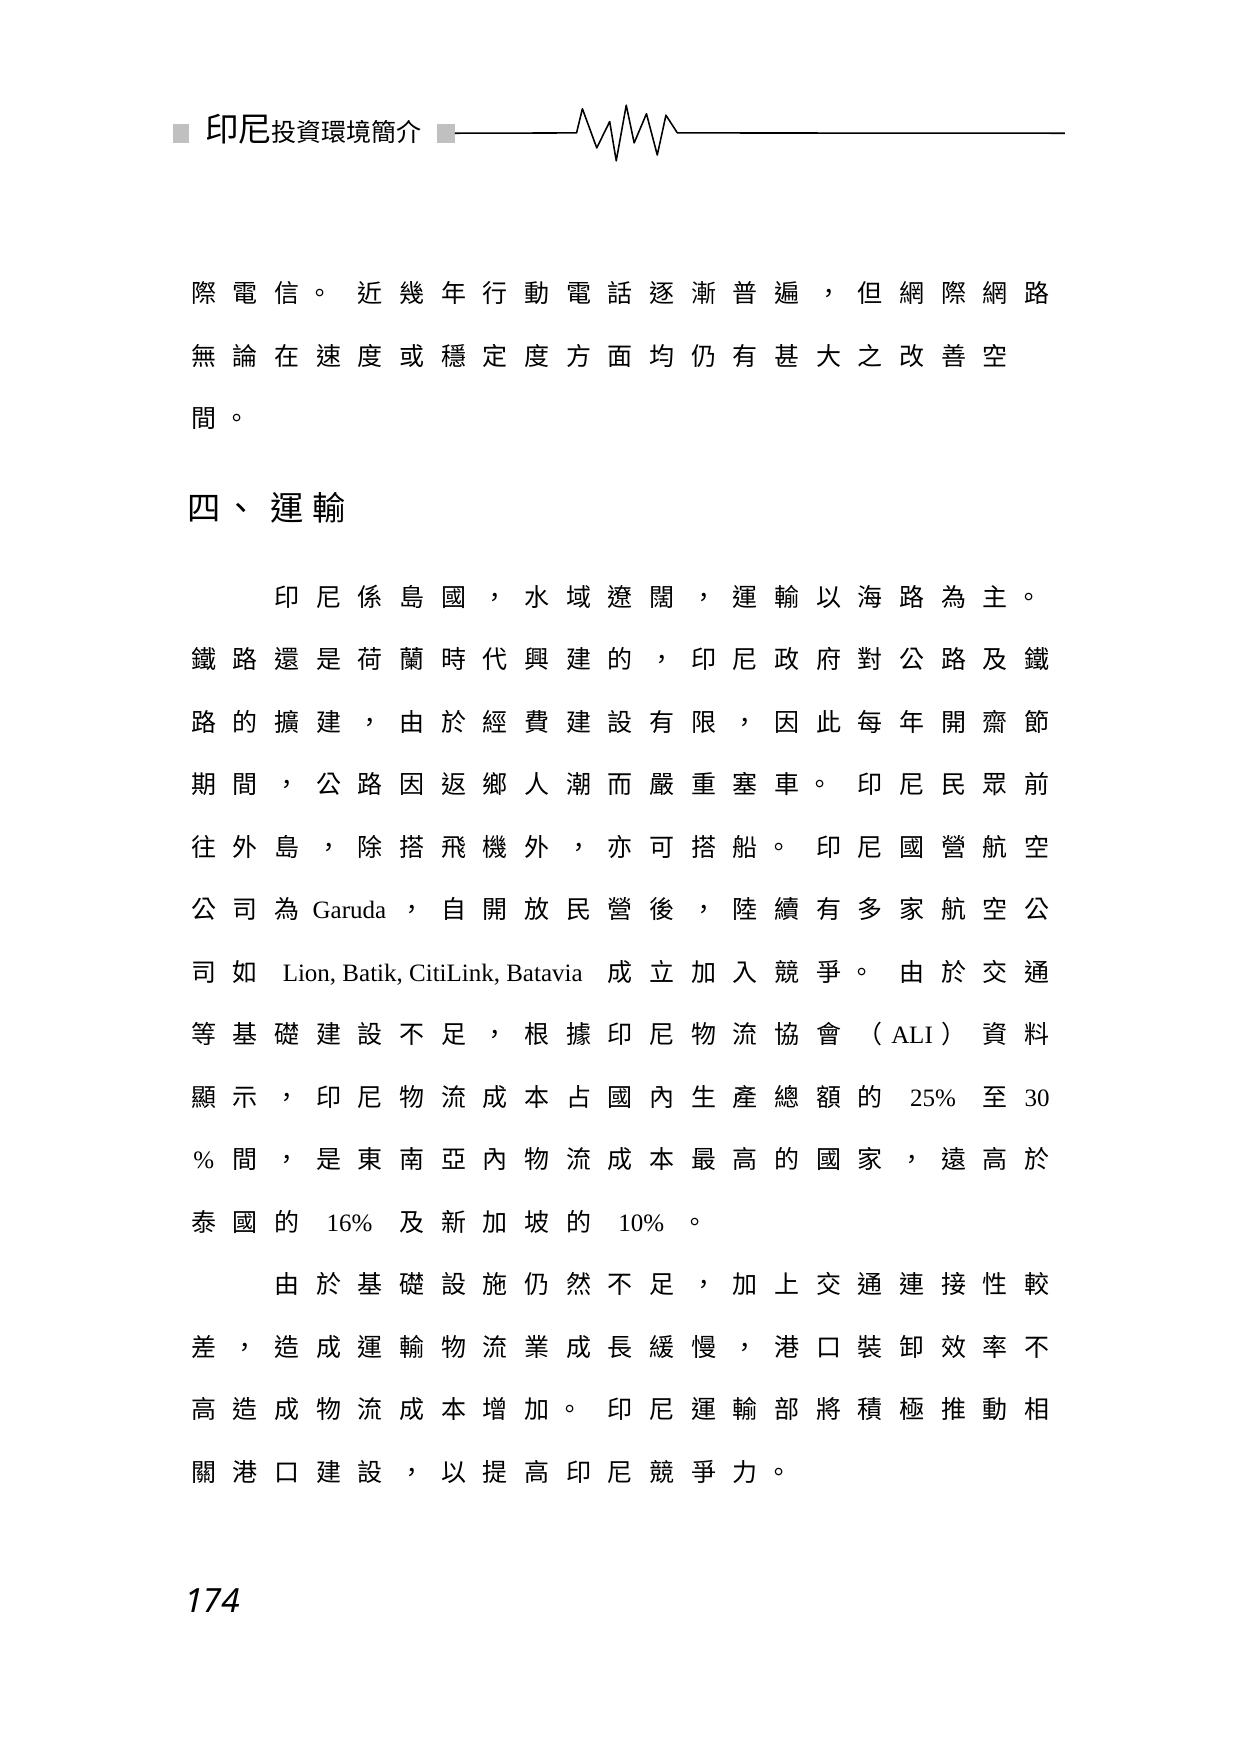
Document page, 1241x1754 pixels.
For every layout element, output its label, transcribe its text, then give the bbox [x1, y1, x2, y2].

text 印尼係島國，水域遼闊，運輸以海路為主。鐵路還是荷蘭時代興建的，印尼政府對公路及鐵路的擴建，由於經費建設有限，因此每年開齋節期間，公路因返鄉人潮而嚴重塞車。印尼民眾前往外島，除搭飛機外，亦可搭船。印尼國營航空公司為Garuda，自開放民營後，陸續有多家航空公司如Lion, Batik, CitiLink, Batavia成立加入競爭。由於交通等基礎建設不足，根據印尼物流協會（ALI）資料顯示，印尼物流成本占國內生產總額的25%至30%間，是東南亞內物流成本最高的國家，遠高於泰國的16%及新加坡的10%。 [183, 554, 1058, 1241]
text 四、運輸 [183, 464, 1058, 527]
text 際電信。近幾年行動電話逐漸普遍，但網際網路無論在速度或穩定度方面均仍有甚大之改善空間。 [183, 250, 1058, 438]
text 由於基礎設施仍然不足，加上交通連接性較差，造成運輸物流業成長緩慢，港口裝卸效率不高造成物流成本增加。印尼運輸部將積極推動相關港口建設，以提高印尼競爭力。 [183, 1241, 1058, 1491]
